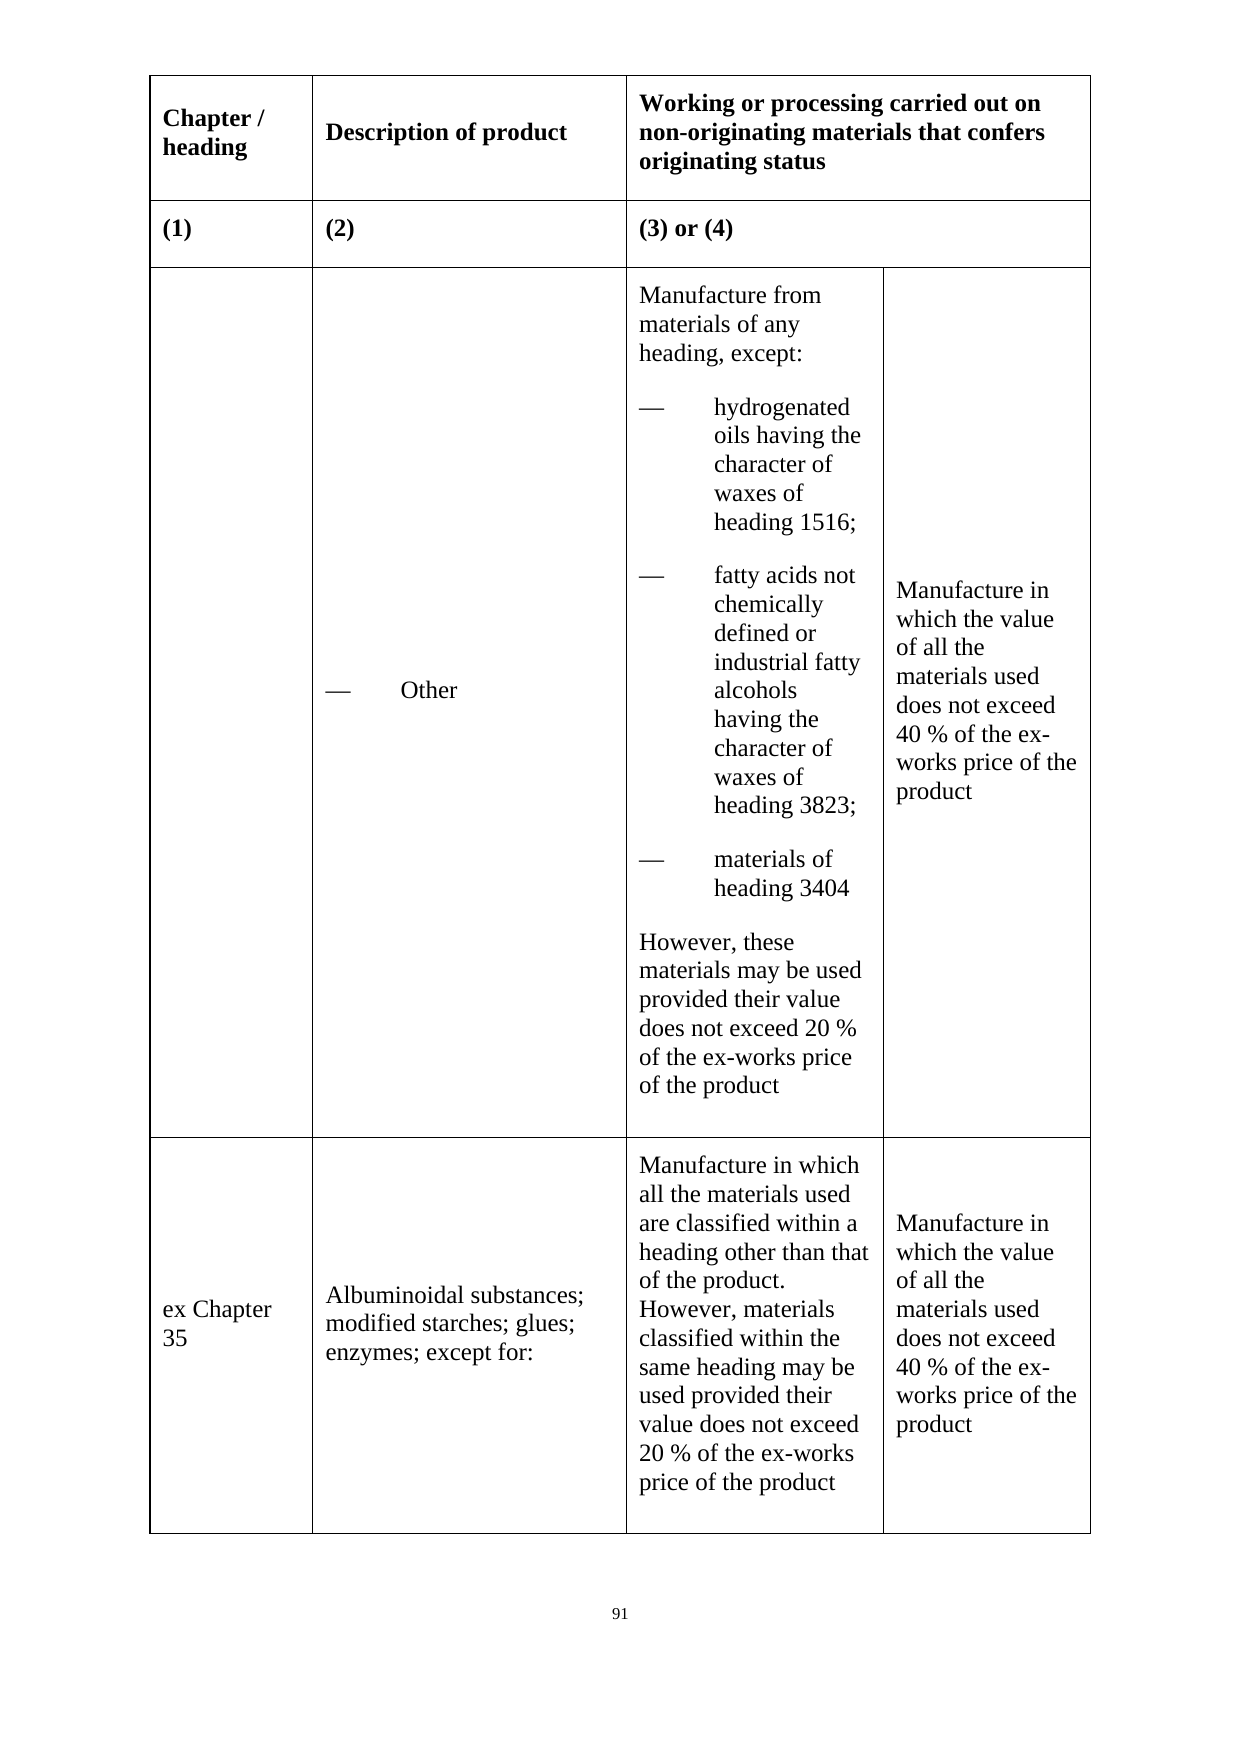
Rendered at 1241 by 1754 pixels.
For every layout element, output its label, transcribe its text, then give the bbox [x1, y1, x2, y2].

table_cell Albuminoidal substances; modified starches; glues; enzymes; except for: [313, 1138, 626, 1533]
table_cell Manufacture in which the value of all the materials used does not exceed 40 % of the ex‐works price of the product [884, 1138, 1090, 1533]
table_cell Manufacture in which the value of all the materials used does not exceed 40 % of the ex‐works price of the product [884, 268, 1090, 1137]
table_cell — Other [313, 268, 626, 1137]
table_cell Manufacture from materials of any heading, except: — hydrogenated oils having the character of waxes of heading 1516; — fatty acids not chemically defined or industrial fatty alcohols having the character of waxes of heading 3823; — materials of heading 3404 However, these materials may be used provided their value does not exceed 20 % of the ex‐works price of the product [627, 268, 883, 1137]
table_cell Manufacture in which all the materials used are classified within a heading other than that of the product. However, materials classified within the same heading may be used provided their value does not exceed 20 % of the ex‐works price of the product [627, 1138, 883, 1533]
table_header Chapter / heading [151, 76, 312, 200]
table_cell (2) [313, 201, 626, 267]
table_cell [151, 268, 312, 1137]
table_header Description of product [313, 76, 626, 200]
table_cell (1) [151, 201, 312, 267]
table_cell (3) or (4) [627, 201, 1090, 267]
table_header Working or processing carried out on non‐originating materials that confers originating status [627, 76, 1090, 200]
table_cell ex Chapter 35 [151, 1138, 312, 1533]
